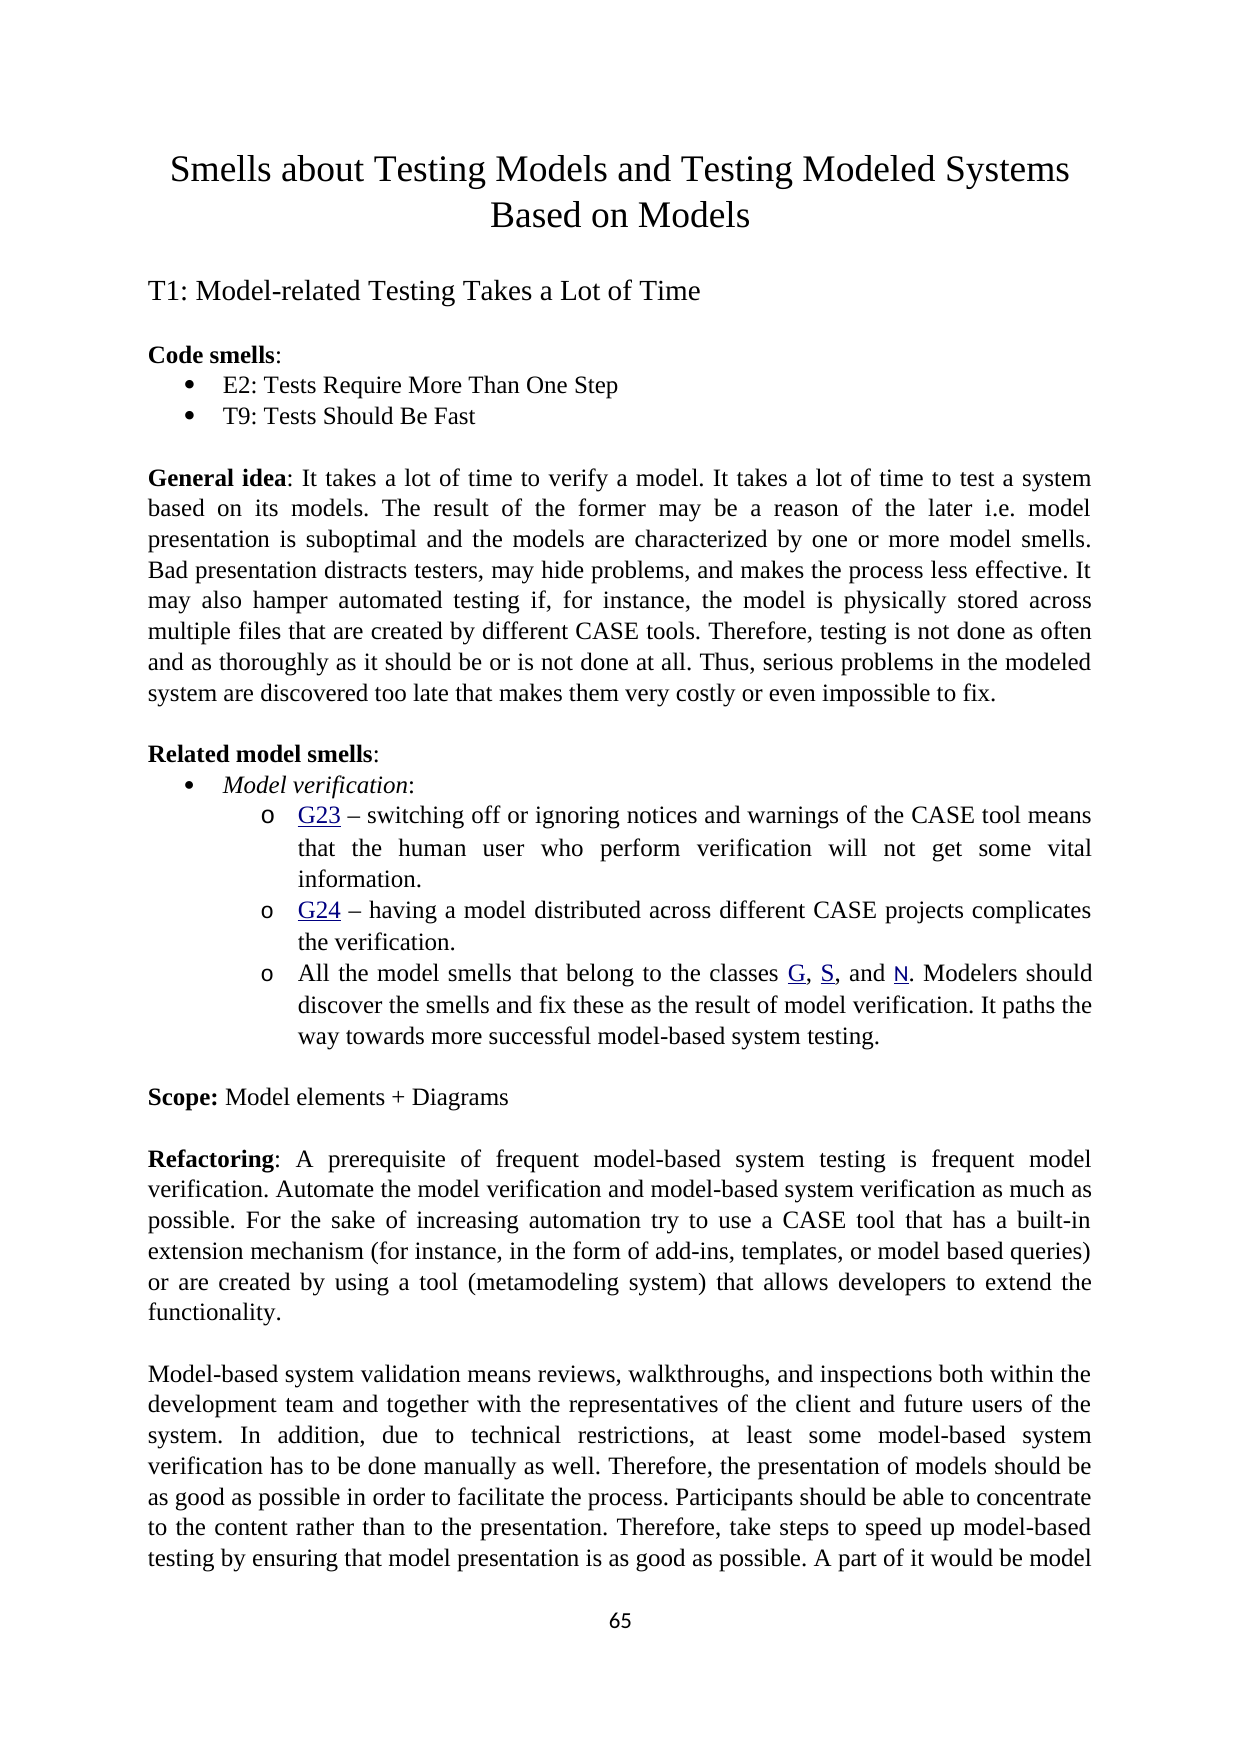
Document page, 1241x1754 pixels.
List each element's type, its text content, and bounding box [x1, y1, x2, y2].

subtitle Smells about Testing Models and Testing Modeled Systems Based on Models [148, 146, 1093, 235]
subtitle T1: Model-related Testing Takes a Lot of Time [148, 273, 1093, 307]
text Code smells: [148, 340, 1093, 368]
text Related model smells: [148, 739, 1093, 768]
text General idea: It takes a lot of time to verify a model. It takes a lot of time to test a system based on its models. The result of the former may be a reason of the later i.e. model presentation is suboptimal and the models are characterized by one or more model smells. Bad presentation distracts testers, may hide problems, and makes the process less effective. It may also hamper automated testing if, for instance, the model is physically stored across multiple files that are created by different CASE tools. Therefore, testing is not done as often and as thoroughly as it should be or is not done at all. Thus, serious problems in the modeled system are discovered too late that makes them very costly or even impossible to fix. [148, 463, 1093, 706]
list G24 – having a model distributed across different CASE projects complicates the verification. [260, 895, 1093, 956]
list G23 – switching off or ignoring notices and warnings of the CASE tool means that the human user who perform verification will not get some vital information. [260, 801, 1093, 893]
list All the model smells that belong to the classes G, S, and N. Modelers should discover the smells and fix these as the result of model verification. It paths the way towards more successful model-based system testing. [260, 958, 1093, 1049]
text Refactoring: A prerequisite of frequent model-based system testing is frequent model verification. Automate the model verification and model-based system verification as much as possible. For the sake of increasing automation try to use a CASE tool that has a built-in extension mechanism (for instance, in the form of add-ins, templates, or model based queries) or are created by using a tool (metamodeling system) that allows developers to extend the functionality. [148, 1144, 1093, 1326]
text Scope: Model elements + Diagrams [148, 1082, 1093, 1111]
text Model-based system validation means reviews, walkthroughs, and inspections both within the development team and together with the representatives of the client and future users of the system. In addition, due to technical restrictions, at least some model-based system verification has to be done manually as well. Therefore, the presentation of models should be as good as possible in order to facilitate the process. Participants should be able to concentrate to the content rather than to the presentation. Therefore, take steps to speed up model-based testing by ensuring that model presentation is as good as possible. A part of it would be model [148, 1359, 1093, 1572]
list T9: Tests Should Be Fast [185, 401, 1093, 430]
list Model verification: [185, 770, 1093, 799]
list E2: Tests Require More Than One Step [185, 370, 1093, 399]
